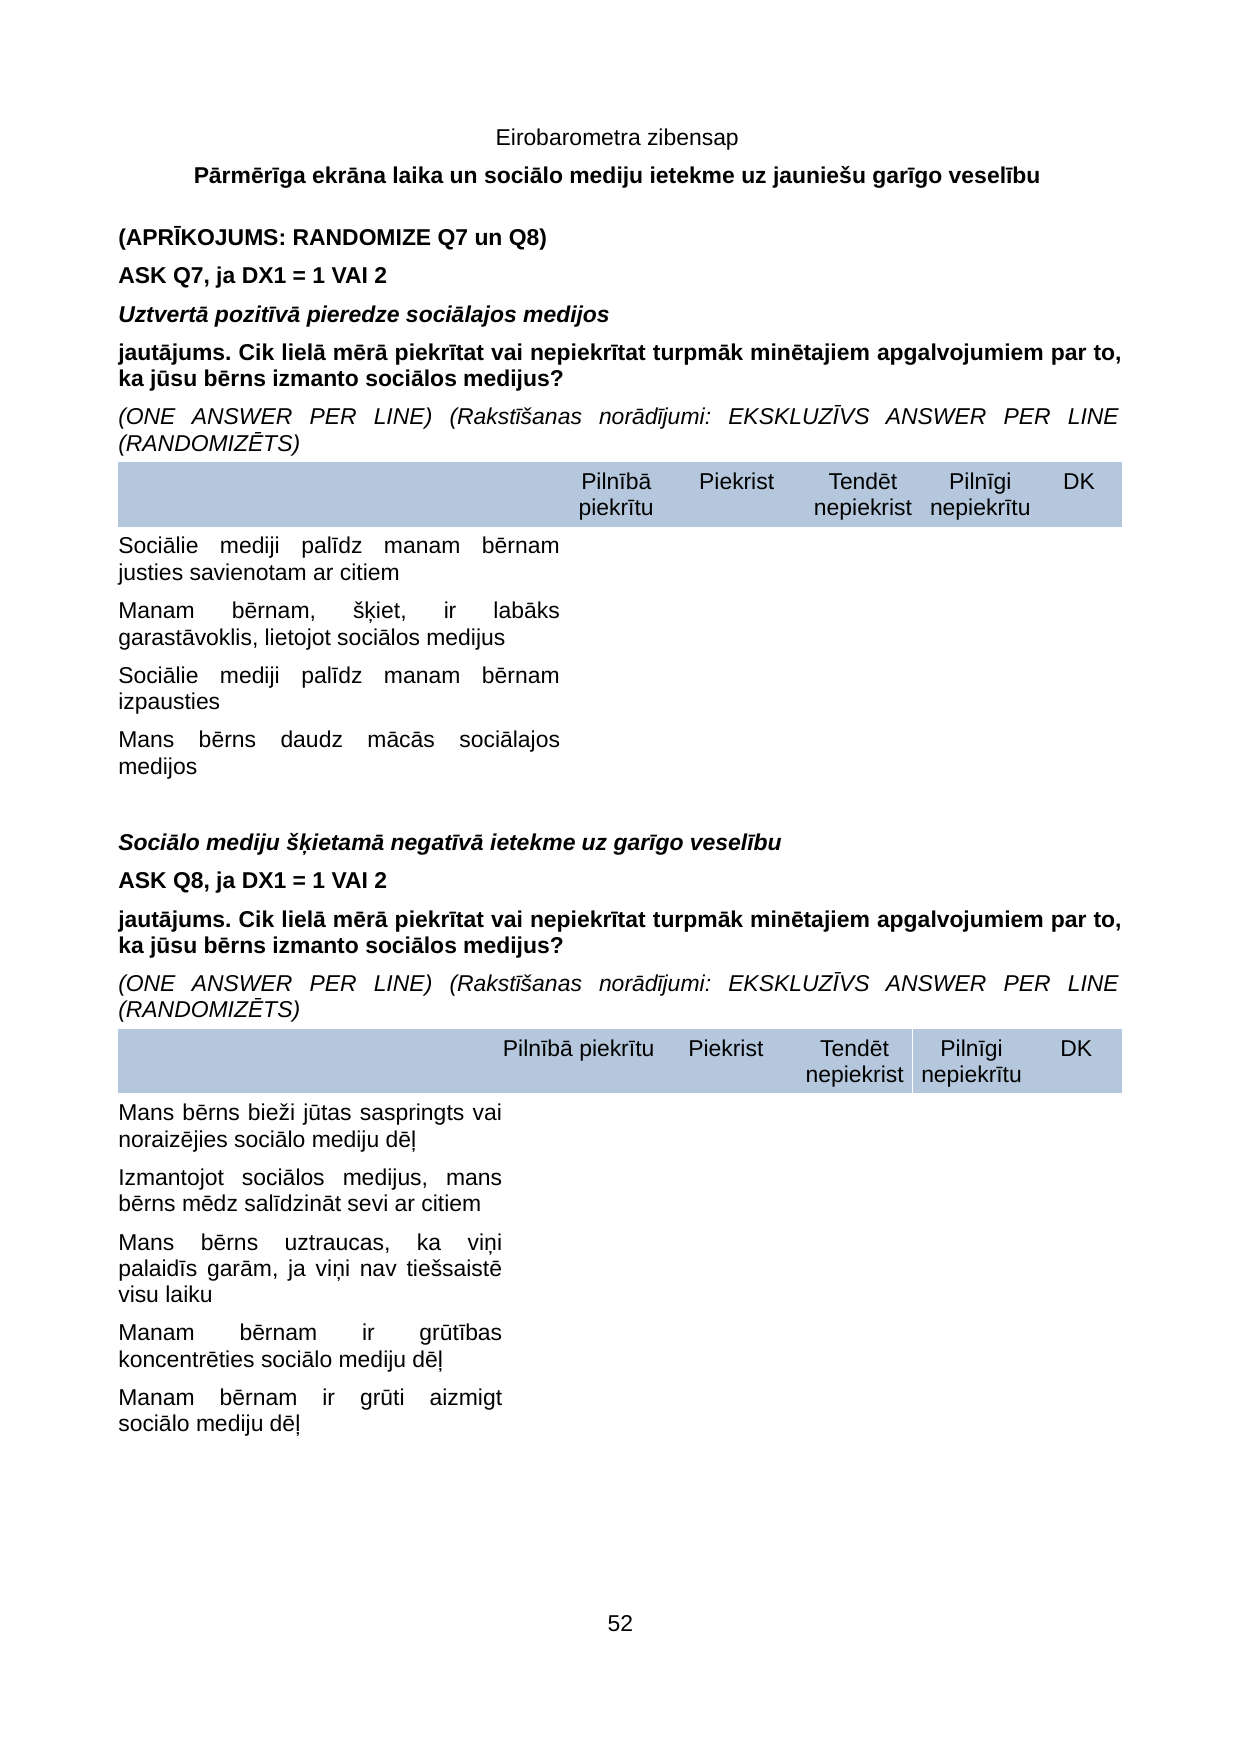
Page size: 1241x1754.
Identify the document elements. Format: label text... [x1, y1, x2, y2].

table_cell [655, 1158, 796, 1222]
table_cell [1036, 591, 1122, 656]
text jautājums. Cik lielā mērā piekrītat vai nepiekrītat turpmāk minētajiem apgalvojumiem par to, ka jūsu bērns izmanto sociālos medijus? [118, 339, 1122, 391]
table_cell [796, 1093, 912, 1158]
table_cell [560, 591, 672, 656]
table_cell [801, 720, 924, 785]
table_cell Mans bērns bieži jūtas saspringts vai noraizējies sociālo mediju dēļ [118, 1093, 502, 1158]
table_cell [913, 1093, 1030, 1158]
text jautājums. Cik lielā mērā piekrītat vai nepiekrītat turpmāk minētajiem apgalvojumiem par to, ka jūsu bērns izmanto sociālos medijus? [118, 906, 1122, 958]
table_header Piekrist [655, 1029, 796, 1093]
table_header Pilnībā piekrītu [502, 1029, 655, 1093]
table_cell [560, 527, 672, 591]
table_cell [913, 1314, 1030, 1378]
text ASK Q7, ja DX1 = 1 VAI 2 [118, 262, 1122, 289]
table_cell Sociālie mediji palīdz manam bērnam izpausties [118, 656, 560, 720]
table_cell [924, 591, 1036, 656]
table_cell [801, 527, 924, 591]
table_header DK [1036, 462, 1122, 527]
table_cell [801, 591, 924, 656]
table_cell [913, 1378, 1030, 1443]
table_cell [796, 1314, 912, 1378]
table_header Tendēt nepiekrist [801, 462, 924, 527]
table_cell Sociālie mediji palīdz manam bērnam justies savienotam ar citiem [118, 527, 560, 591]
table_cell [796, 1378, 912, 1443]
table_cell Mans bērns uztraucas, ka viņi palaidīs garām, ja viņi nav tiešsaistē visu laiku [118, 1223, 502, 1313]
table_cell [655, 1093, 796, 1158]
table_cell [655, 1314, 796, 1378]
table_cell [913, 1223, 1030, 1313]
table_cell [502, 1378, 655, 1443]
table_cell [672, 720, 801, 785]
table_cell [1030, 1378, 1122, 1443]
text (ONE ANSWER PER LINE) (Rakstīšanas norādījumi: EKSKLUZĪVS ANSWER PER LINE (RANDOMIZĒTS) [118, 403, 1122, 456]
table_cell [1030, 1093, 1122, 1158]
table_cell [560, 656, 672, 720]
table_cell Manam bērnam ir grūtības koncentrēties sociālo mediju dēļ [118, 1314, 502, 1378]
table_cell [1030, 1223, 1122, 1313]
table_cell Manam bērnam ir grūti aizmigt sociālo mediju dēļ [118, 1378, 502, 1443]
text (APRĪKOJUMS: RANDOMIZE Q7 un Q8) [118, 224, 1122, 250]
table_header Pilnīgi nepiekrītu [924, 462, 1036, 527]
table_cell Mans bērns daudz mācās sociālajos medijos [118, 720, 560, 785]
text Uztvertā pozitīvā pieredze sociālajos medijos [118, 301, 1122, 327]
table_cell Izmantojot sociālos medijus, mans bērns mēdz salīdzināt sevi ar citiem [118, 1158, 502, 1222]
table_cell [502, 1093, 655, 1158]
table_cell [672, 527, 801, 591]
table_cell Manam bērnam, šķiet, ir labāks garastāvoklis, lietojot sociālos medijus [118, 591, 560, 656]
table_header [118, 1029, 502, 1093]
table_header Tendēt nepiekrist [796, 1029, 912, 1093]
table_cell [1030, 1314, 1122, 1378]
table_cell [502, 1158, 655, 1222]
table_cell [560, 720, 672, 785]
table_cell [655, 1378, 796, 1443]
table_cell [502, 1314, 655, 1378]
text Sociālo mediju šķietamā negatīvā ietekme uz garīgo veselību [118, 829, 1122, 855]
table_cell [801, 656, 924, 720]
table_cell [1036, 720, 1122, 785]
table_header Pilnībā piekrītu [560, 462, 672, 527]
table_cell [1036, 656, 1122, 720]
table_cell [924, 656, 1036, 720]
table_cell [796, 1223, 912, 1313]
table_cell [924, 720, 1036, 785]
text (ONE ANSWER PER LINE) (Rakstīšanas norādījumi: EKSKLUZĪVS ANSWER PER LINE (RANDOMIZĒTS) [118, 970, 1122, 1023]
table_header Piekrist [672, 462, 801, 527]
table_cell [672, 591, 801, 656]
table_cell [913, 1158, 1030, 1222]
table_header Pilnīgi nepiekrītu [913, 1029, 1030, 1093]
table_cell [796, 1158, 912, 1222]
table_cell [502, 1223, 655, 1313]
table_cell [672, 656, 801, 720]
table_header DK [1030, 1029, 1122, 1093]
table_cell [1030, 1158, 1122, 1222]
text ASK Q8, ja DX1 = 1 VAI 2 [118, 867, 1122, 894]
table_header [118, 462, 560, 527]
table_cell [924, 527, 1036, 591]
table_cell [1036, 527, 1122, 591]
table_cell [655, 1223, 796, 1313]
